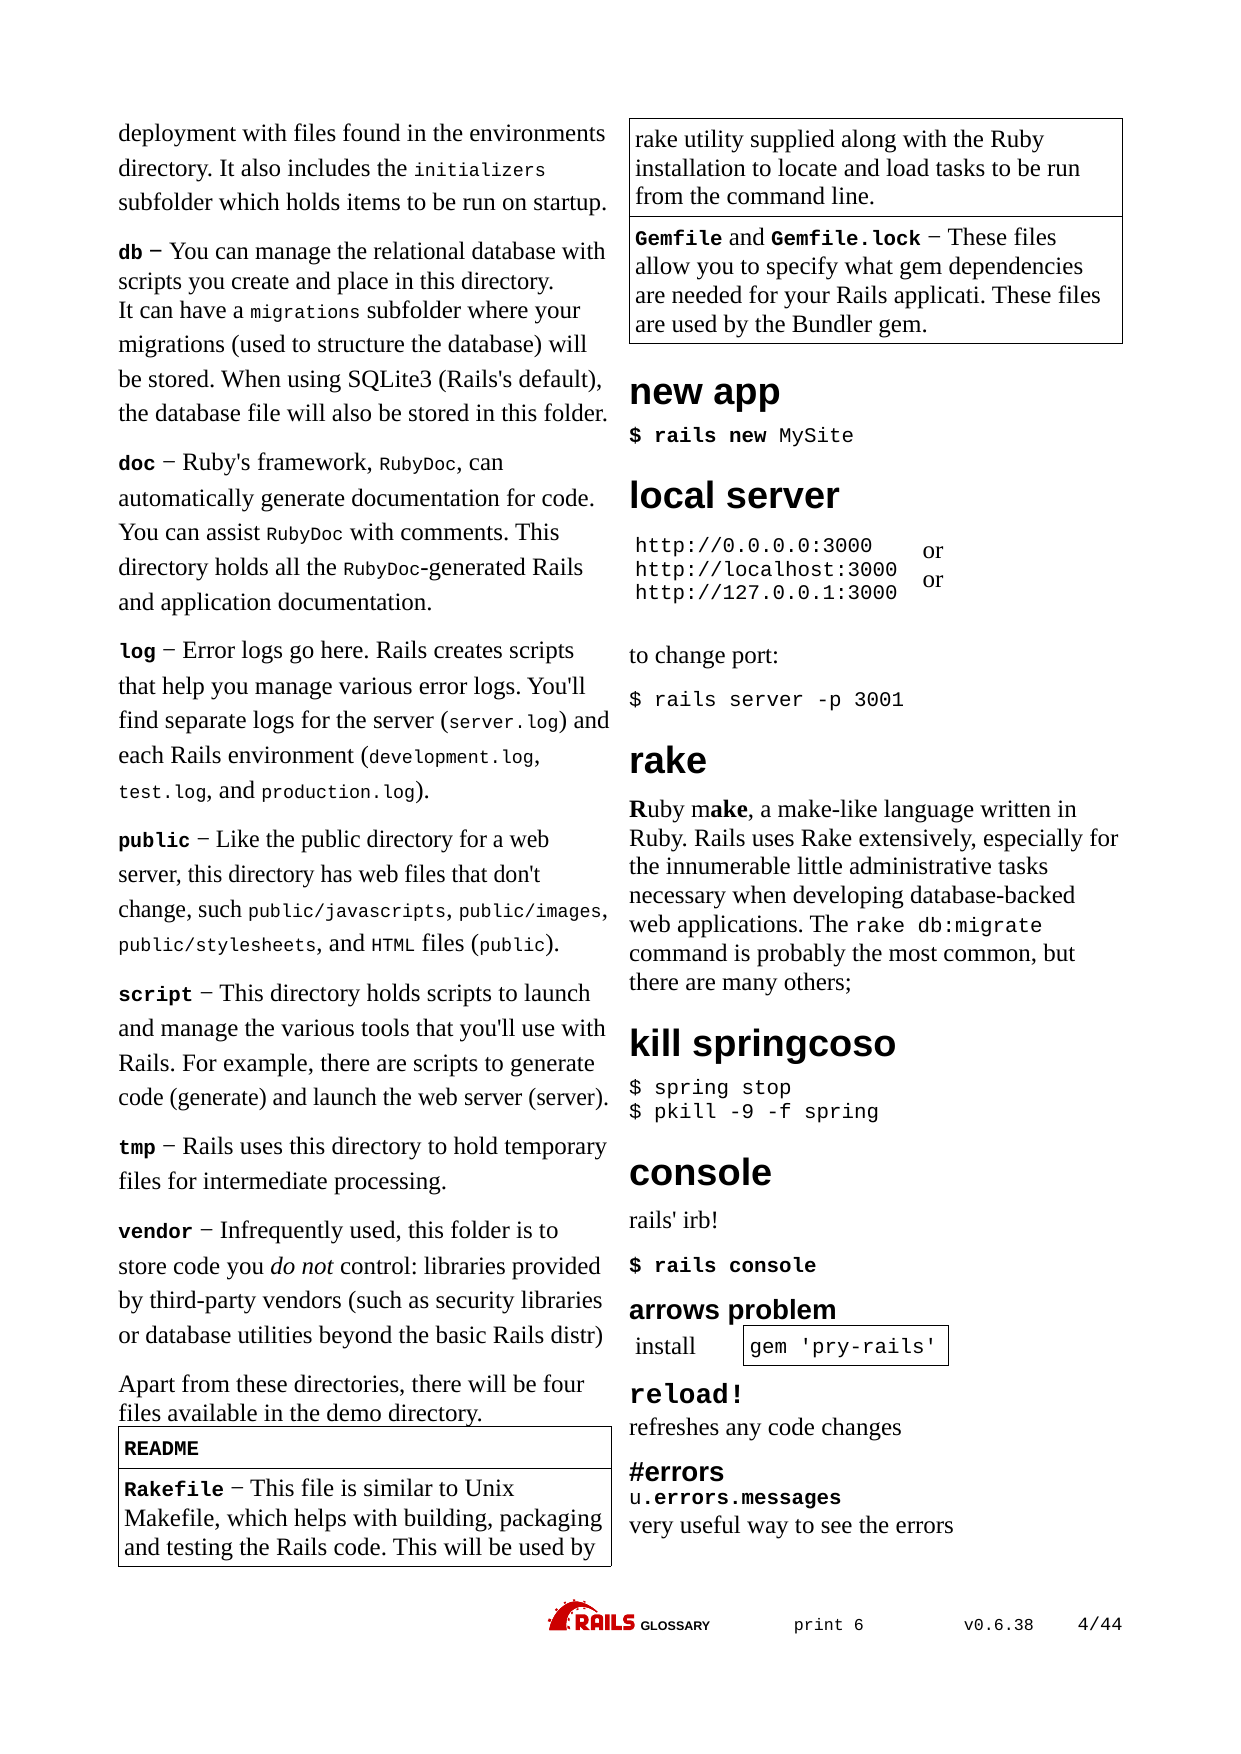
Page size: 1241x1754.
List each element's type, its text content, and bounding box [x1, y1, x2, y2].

text $ spring stop [629, 1077, 1122, 1101]
text tmp − Rails uses this directory to hold temporary files for intermediate processing. [118, 1131, 611, 1195]
text doc − Ruby's framework, RubyDoc, can automatically generate documentation for code. You can assist RubyDoc with comments. This directory holds all the RubyDoc-generated Rails and application documentation. [118, 447, 611, 615]
text db − You can manage the relational database with scripts you create and place in this directory. [118, 236, 611, 295]
subtitle local server [629, 473, 1122, 517]
text $ rails new MySite [629, 424, 1122, 448]
text very useful way to see the errors [629, 1511, 1122, 1539]
subtitle arrows problem [629, 1293, 1122, 1325]
text $ rails console [629, 1255, 1122, 1278]
table_header or or [916, 529, 1122, 612]
text It can have a migrations subfolder where your migrations (used to structure the database) will be stored. When using SQLite3 (Rails's default), the database file will also be stored in this folder. [118, 295, 611, 427]
subtitle #errors [629, 1455, 1122, 1487]
table_cell Gemfile and Gemfile.lock − These files allow you to specify what gem dependencies are needed for your Rails applicati. These files are used by the Bundler gem. [630, 217, 1122, 343]
table_header gem 'pry-rails' [744, 1326, 948, 1365]
table_cell rake utility supplied along with the Ruby installation to locate and load tasks to be run from the command line. [630, 119, 1122, 216]
text rails' irb! [629, 1206, 1122, 1234]
text refreshes any code changes [629, 1412, 1122, 1440]
subtitle rake [629, 738, 1122, 781]
subtitle new app [629, 368, 1122, 412]
subtitle kill springcoso [629, 1021, 1122, 1065]
text vendor − Infrequently used, this folder is to store code you do not control: libraries provided by third-party vendors (such as security libraries or database utilities beyond the basic Rails distr) [118, 1216, 611, 1348]
text u.errors.messages [629, 1487, 1122, 1511]
text public − Like the public directory for a web server, this directory has web files that don't change, such public/javascripts, public/images, public/stylesheets, and HTML files (public). [118, 824, 611, 957]
text to change port: [629, 640, 1122, 669]
table_header install [629, 1325, 743, 1365]
table_header README [119, 1427, 611, 1467]
subtitle console [629, 1149, 1122, 1193]
text $ pkill -9 -f spring [629, 1101, 1122, 1124]
text script − This directory holds scripts to launch and manage the various tools that you'll use with Rails. For example, there are scripts to generate code (generate) and launch the web server (server). [118, 978, 611, 1111]
text Ruby make, a make-like language written in Ruby. Rails uses Rake extensively, especially for the innumerable little administrative tasks necessary when developing database-backed web applications. The rake db:migrate command is probably the most common, but there are many others; [629, 794, 1122, 996]
text log − Error logs go here. Rails creates scripts that help you manage various error logs. You'll find separate logs for the server (server.log) and each Rails environment (development.log, test.log, and production.log). [118, 636, 611, 804]
text Apart from these directories, there will be four files available in the demo directory. [118, 1369, 611, 1426]
table_header http://0.0.0.0:3000 http://localhost:3000 http://127.0.0.1:3000 [629, 529, 916, 612]
text $ rails server -p 3001 [629, 689, 1122, 713]
table_cell Rakefile − This file is similar to Unix Makefile, which helps with building, packaging and testing the Rails code. This will be used by [119, 1469, 611, 1566]
subtitle reload! [629, 1380, 1122, 1412]
text deployment with files found in the environments directory. It also includes the initializers subfolder which holds items to be run on startup. [118, 118, 611, 216]
